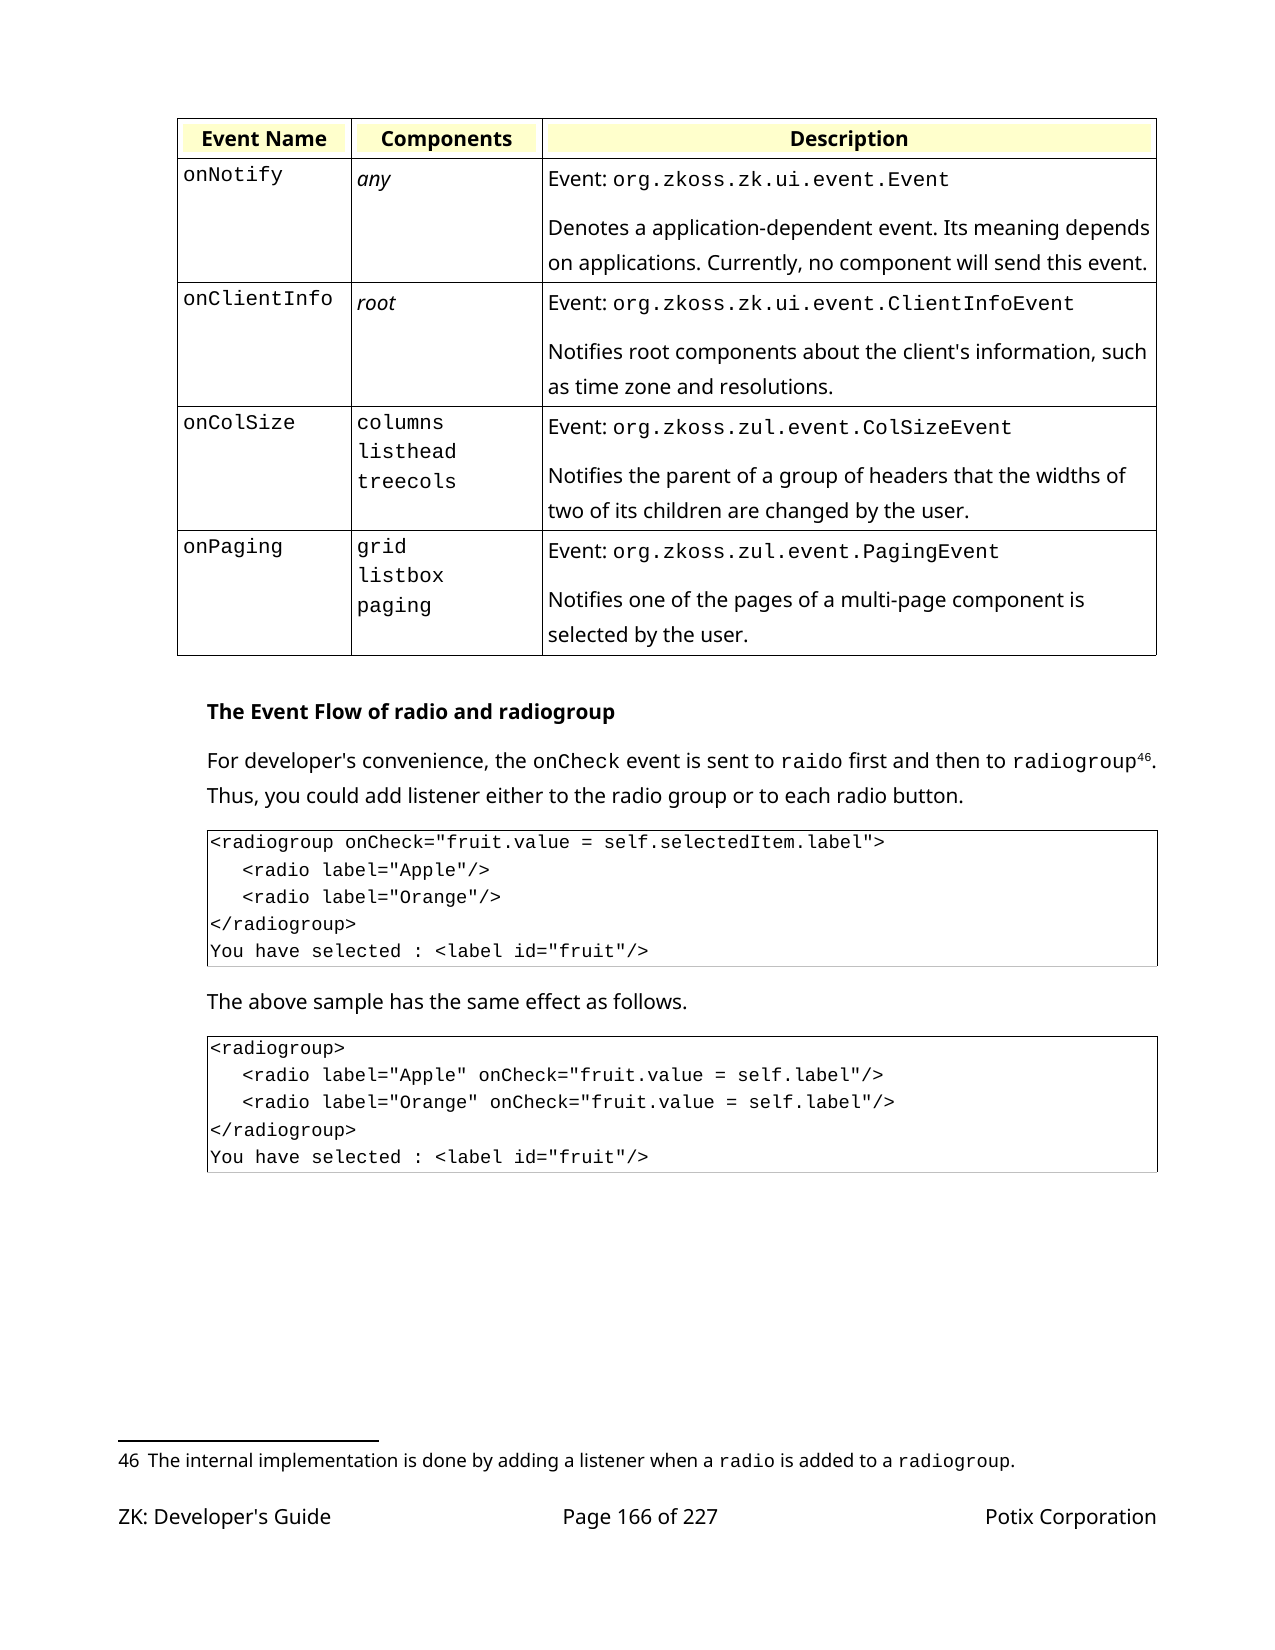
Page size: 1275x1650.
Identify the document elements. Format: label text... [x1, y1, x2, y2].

text </radiogroup> [208, 1117, 1157, 1142]
text The above sample has the same effect as follows. [207, 987, 1157, 1015]
table_header Event Name [178, 119, 351, 158]
text You have selected : <label id="fruit"/> [208, 939, 1157, 966]
table_cell Event: org.zkoss.zul.event.PagingEvent Notifies one of the pages of a multi-page component is selected by the user. [543, 531, 1156, 655]
text You have selected : <label id="fruit"/> [208, 1145, 1157, 1172]
text <radiogroup onCheck="fruit.value = self.selectedItem.label"> [208, 831, 1157, 855]
text <radio label="Orange" onCheck="fruit.value = self.label"/> [208, 1090, 1157, 1114]
table_cell grid listbox paging [352, 531, 542, 655]
table_cell any [352, 159, 542, 282]
table_cell Event: org.zkoss.zk.ui.event.Event Denotes a application-dependent event. Its meaning depends on applications. Currently, no component will send this event. [543, 159, 1156, 282]
table_cell root [352, 283, 542, 406]
text The internal implementation is done by adding a listener when a radio is added to a radiogroup. [118, 1447, 1157, 1473]
text For developer's convenience, the onCheck event is sent to raido first and then to radiogroup. Thus, you could add listener either to the radio group or to each radio button. [207, 746, 1157, 810]
text <radiogroup> [208, 1037, 1157, 1060]
table_cell Event: org.zkoss.zul.event.ColSizeEvent Notifies the parent of a group of headers that the widths of two of its children are changed by the user. [543, 407, 1156, 530]
table_header Description [543, 119, 1156, 158]
table_cell onPaging [178, 531, 351, 655]
text <radio label="Apple"/> [208, 858, 1157, 882]
table_cell onNotify [178, 159, 351, 282]
text </radiogroup> [208, 912, 1157, 936]
table_header Components [352, 119, 542, 158]
text <radio label="Orange"/> [208, 885, 1157, 909]
table_cell Event: org.zkoss.zk.ui.event.ClientInfoEvent Notifies root components about the client's information, such as time zone and resolutions. [543, 283, 1156, 406]
subtitle The Event Flow of radio and radiogroup [207, 697, 1157, 725]
table_cell columns listhead treecols [352, 407, 542, 530]
table_cell onColSize [178, 407, 351, 530]
table_cell onClientInfo [178, 283, 351, 406]
text <radio label="Apple" onCheck="fruit.value = self.label"/> [208, 1063, 1157, 1087]
